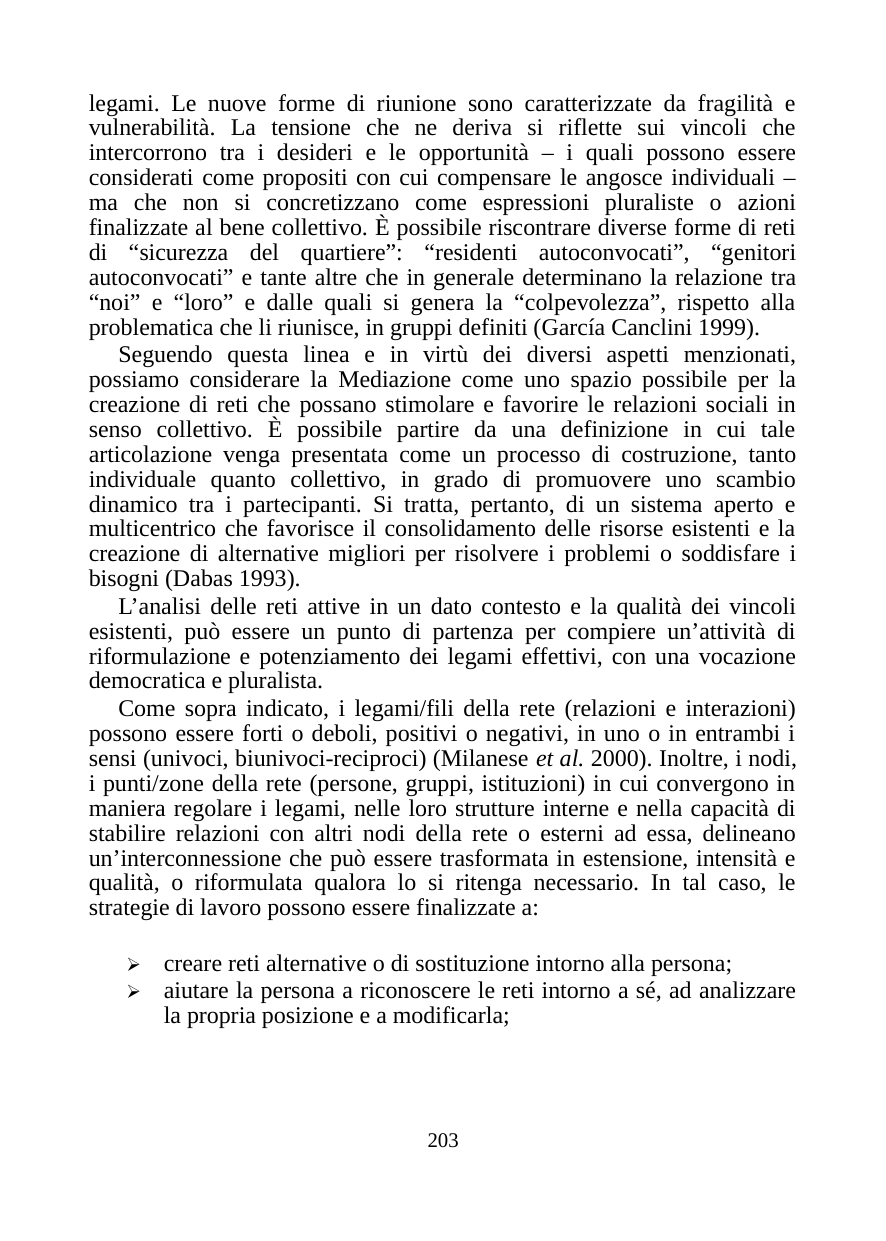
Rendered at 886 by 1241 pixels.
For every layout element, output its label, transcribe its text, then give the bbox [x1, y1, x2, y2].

text L’analisi delle reti attive in un dato contesto e la qualità dei vincoli esistenti, può essere un punto di partenza per compiere un’attività di riformulazione e potenziamento dei legami effettivi, con una vocazione democratica e pluralista. [88, 592, 797, 694]
text legami. Le nuove forme di riunione sono caratterizzate da fragilità e vulnerabilità. La tensione che ne deriva si riflette sui vincoli che intercorrono tra i desideri e le opportunità – i quali possono essere considerati come propositi con cui compensare le angosce individuali – ma che non si concretizzano come espressioni pluraliste o azioni finalizzate al bene collettivo. È possibile riscontrare diverse forme di reti di “sicurezza del quartiere”: “residenti autoconvocati”, “genitori autoconvocati” e tante altre che in generale determinano la relazione tra “noi” e “loro” e dalle quali si genera la “colpevolezza”, rispetto alla problematica che li riunisce, in gruppi definiti (García Canclini 1999). [88, 88, 797, 340]
list creare reti alternative o di sostituzione intorno alla persona; [126, 948, 797, 976]
text Seguendo questa linea e in virtù dei diversi aspetti menzionati, possiamo considerare la Mediazione come uno spazio possibile per la creazione di reti che possano stimolare e favorire le relazioni sociali in senso collettivo. È possibile partire da una definizione in cui tale articolazione venga presentata come un processo di costruzione, tanto individuale quanto collettivo, in grado di promuovere uno scambio dinamico tra i partecipanti. Si tratta, pertanto, di un sistema aperto e multicentrico che favorisce il consolidamento delle risorse esistenti e la creazione di alternative migliori per risolvere i problemi o soddisfare i bisogni (Dabas 1993). [88, 340, 797, 592]
list aiutare la persona a riconoscere le reti intorno a sé, ad analizzare la propria posizione e a modificarla; [126, 976, 797, 1029]
text Come sopra indicato, i legami/fili della rete (relazioni e interazioni) possono essere forti o deboli, positivi o negativi, in uno o in entrambi i sensi (univoci, biunivoci-reciproci) (Milanese et al. 2000). Inoltre, i nodi, i punti/zone della rete (persone, gruppi, istituzioni) in cui convergono in maniera regolare i legami, nelle loro strutture interne e nella capacità di stabilire relazioni con altri nodi della rete o esterni ad essa, delineano un’interconnessione che può essere trasformata in estensione, intensità e qualità, o riformulata qualora lo si ritenga necessario. In tal caso, le strategie di lavoro possono essere finalizzate a: [88, 694, 797, 921]
